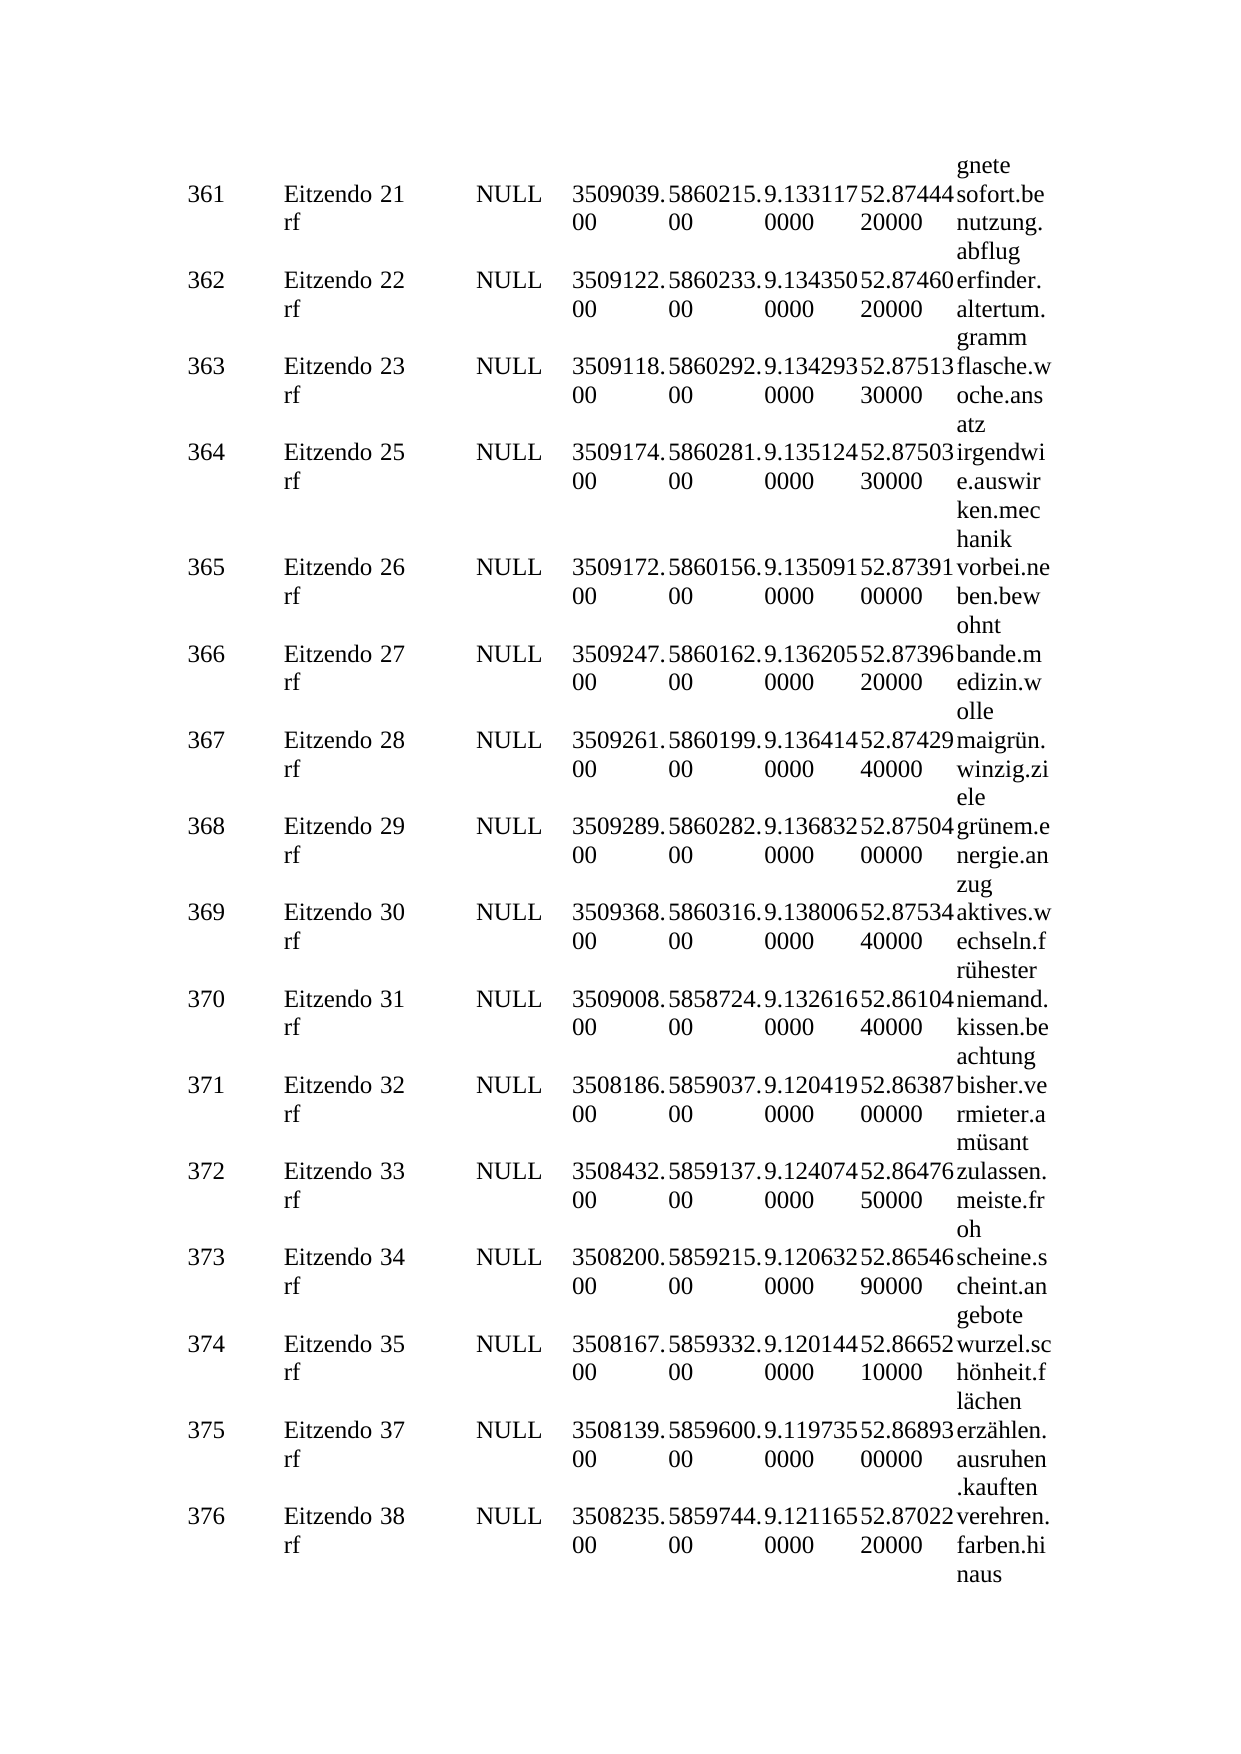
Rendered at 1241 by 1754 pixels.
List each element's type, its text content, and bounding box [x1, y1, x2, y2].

table_cell 3509039.00 [572, 179, 668, 265]
table_cell 5860292.00 [668, 351, 764, 437]
table_cell 37 [380, 1415, 476, 1501]
table_cell 368 [188, 811, 283, 897]
table_cell NULL [476, 1501, 572, 1587]
table_cell 3508235.00 [572, 1501, 668, 1587]
table_cell 30 [380, 898, 476, 984]
table_cell 52.8744420000 [860, 179, 956, 265]
table_cell Eitzendorf [284, 1070, 380, 1156]
table_cell 5860316.00 [668, 898, 764, 984]
table_cell 9.1211650000 [764, 1501, 860, 1587]
table_cell 9.1368320000 [764, 811, 860, 897]
table_cell 5860281.00 [668, 438, 764, 552]
table_cell 28 [380, 725, 476, 811]
table_cell 9.1380060000 [764, 898, 860, 984]
table_cell 3509289.00 [572, 811, 668, 897]
table_cell 363 [188, 351, 283, 437]
table_cell 21 [380, 179, 476, 265]
table_cell NULL [476, 1415, 572, 1501]
table_cell 52.8647650000 [860, 1156, 956, 1242]
table_cell sofort.benutzung.abflug [956, 179, 1053, 265]
table_cell [668, 150, 764, 179]
table_cell Eitzendorf [284, 1501, 380, 1587]
table_cell 370 [188, 984, 283, 1070]
table_cell 9.1204190000 [764, 1070, 860, 1156]
table_cell 5859037.00 [668, 1070, 764, 1156]
table_cell NULL [476, 1243, 572, 1329]
table_cell zulassen.meiste.froh [956, 1156, 1053, 1242]
table_cell Eitzendorf [284, 265, 380, 351]
table_cell 22 [380, 265, 476, 351]
table_cell erzählen.ausruhen.kauften [956, 1415, 1053, 1501]
table_cell 9.1326160000 [764, 984, 860, 1070]
table_cell 5859332.00 [668, 1329, 764, 1415]
table_cell gnete [956, 150, 1053, 179]
table_cell 5860282.00 [668, 811, 764, 897]
table_cell NULL [476, 265, 572, 351]
table_cell Eitzendorf [284, 984, 380, 1070]
table_cell 38 [380, 1501, 476, 1587]
table_cell 364 [188, 438, 283, 552]
table_cell Eitzendorf [284, 639, 380, 725]
table_cell 5859215.00 [668, 1243, 764, 1329]
table_cell 5860162.00 [668, 639, 764, 725]
table_cell verehren.farben.hinaus [956, 1501, 1053, 1587]
table_cell bande.medizin.wolle [956, 639, 1053, 725]
table_cell 52.8739100000 [860, 553, 956, 639]
table_cell 52.8750400000 [860, 811, 956, 897]
table_cell 34 [380, 1243, 476, 1329]
table_cell [764, 150, 860, 179]
table_cell NULL [476, 639, 572, 725]
table_cell 3509172.00 [572, 553, 668, 639]
table_cell 9.1350910000 [764, 553, 860, 639]
table_cell 32 [380, 1070, 476, 1156]
table_cell 9.1240740000 [764, 1156, 860, 1242]
table_cell 52.8665210000 [860, 1329, 956, 1415]
table_cell NULL [476, 725, 572, 811]
table_cell flasche.woche.ansatz [956, 351, 1053, 437]
table_cell NULL [476, 1156, 572, 1242]
table_cell 9.1343500000 [764, 265, 860, 351]
table_cell 9.1206320000 [764, 1243, 860, 1329]
table_cell 5859600.00 [668, 1415, 764, 1501]
table_cell 52.8742940000 [860, 725, 956, 811]
table_cell [188, 150, 283, 179]
table_cell [860, 150, 956, 179]
table_cell 52.8751330000 [860, 351, 956, 437]
table_cell Eitzendorf [284, 1329, 380, 1415]
table_cell 9.1331170000 [764, 179, 860, 265]
table_cell 367 [188, 725, 283, 811]
table_cell Eitzendorf [284, 1415, 380, 1501]
table_cell scheine.scheint.angebote [956, 1243, 1053, 1329]
table_cell 52.8746020000 [860, 265, 956, 351]
table_cell 5860215.00 [668, 179, 764, 265]
table_cell 5860233.00 [668, 265, 764, 351]
table_cell [572, 150, 668, 179]
table_cell NULL [476, 351, 572, 437]
table_cell NULL [476, 898, 572, 984]
table_cell 25 [380, 438, 476, 552]
table_cell [380, 150, 476, 179]
table_cell 5860156.00 [668, 553, 764, 639]
table_cell erfinder.altertum.gramm [956, 265, 1053, 351]
table_cell 366 [188, 639, 283, 725]
table_cell 9.1201440000 [764, 1329, 860, 1415]
table_cell 3509368.00 [572, 898, 668, 984]
table_cell 365 [188, 553, 283, 639]
table_cell NULL [476, 553, 572, 639]
table_cell Eitzendorf [284, 898, 380, 984]
table_cell 375 [188, 1415, 283, 1501]
table_cell 52.8753440000 [860, 898, 956, 984]
table_cell 3509247.00 [572, 639, 668, 725]
table_cell Eitzendorf [284, 351, 380, 437]
table_cell 9.1342930000 [764, 351, 860, 437]
table_cell Eitzendorf [284, 438, 380, 552]
table_cell 3509174.00 [572, 438, 668, 552]
table_cell NULL [476, 438, 572, 552]
table_cell NULL [476, 984, 572, 1070]
table_cell 29 [380, 811, 476, 897]
table_cell 3508139.00 [572, 1415, 668, 1501]
table_cell NULL [476, 811, 572, 897]
table_cell irgendwie.auswirken.mechanik [956, 438, 1053, 552]
table_cell 362 [188, 265, 283, 351]
table_cell 3508432.00 [572, 1156, 668, 1242]
table_cell 33 [380, 1156, 476, 1242]
table_cell Eitzendorf [284, 553, 380, 639]
table_cell Eitzendorf [284, 725, 380, 811]
table_cell aktives.wechseln.frühester [956, 898, 1053, 984]
table_cell 372 [188, 1156, 283, 1242]
table_cell 23 [380, 351, 476, 437]
table_cell maigrün.winzig.ziele [956, 725, 1053, 811]
table_cell 5858724.00 [668, 984, 764, 1070]
table_cell NULL [476, 179, 572, 265]
table_cell NULL [476, 1329, 572, 1415]
table_cell grünem.energie.anzug [956, 811, 1053, 897]
table_cell vorbei.neben.bewohnt [956, 553, 1053, 639]
table_cell 52.8654690000 [860, 1243, 956, 1329]
table_cell 5859744.00 [668, 1501, 764, 1587]
table_cell Eitzendorf [284, 1156, 380, 1242]
table_cell 3508167.00 [572, 1329, 668, 1415]
table_cell 9.1351240000 [764, 438, 860, 552]
table_cell 3509122.00 [572, 265, 668, 351]
table_cell niemand.kissen.beachtung [956, 984, 1053, 1070]
table_cell [476, 150, 572, 179]
table_cell Eitzendorf [284, 811, 380, 897]
table_cell 3508200.00 [572, 1243, 668, 1329]
table_cell 3509261.00 [572, 725, 668, 811]
table_cell 3508186.00 [572, 1070, 668, 1156]
table_cell 52.8610440000 [860, 984, 956, 1070]
table_cell 35 [380, 1329, 476, 1415]
table_cell Eitzendorf [284, 179, 380, 265]
table_cell 376 [188, 1501, 283, 1587]
table_cell 31 [380, 984, 476, 1070]
table_cell 27 [380, 639, 476, 725]
table_cell wurzel.schönheit.flächen [956, 1329, 1053, 1415]
table_cell 361 [188, 179, 283, 265]
table_cell [284, 150, 380, 179]
table_cell 3509008.00 [572, 984, 668, 1070]
table_cell 52.8689300000 [860, 1415, 956, 1501]
table_cell 52.8702220000 [860, 1501, 956, 1587]
table_cell 9.1364140000 [764, 725, 860, 811]
table_cell 9.1197350000 [764, 1415, 860, 1501]
table_cell 5859137.00 [668, 1156, 764, 1242]
table_cell 26 [380, 553, 476, 639]
table_cell 374 [188, 1329, 283, 1415]
table_cell 52.8638700000 [860, 1070, 956, 1156]
table_cell 52.8750330000 [860, 438, 956, 552]
table_cell 373 [188, 1243, 283, 1329]
table_cell Eitzendorf [284, 1243, 380, 1329]
table_cell 9.1362050000 [764, 639, 860, 725]
table_cell 52.8739620000 [860, 639, 956, 725]
table_cell 369 [188, 898, 283, 984]
table_cell 5860199.00 [668, 725, 764, 811]
table_cell 371 [188, 1070, 283, 1156]
table_cell 3509118.00 [572, 351, 668, 437]
table_cell bisher.vermieter.amüsant [956, 1070, 1053, 1156]
table_cell NULL [476, 1070, 572, 1156]
